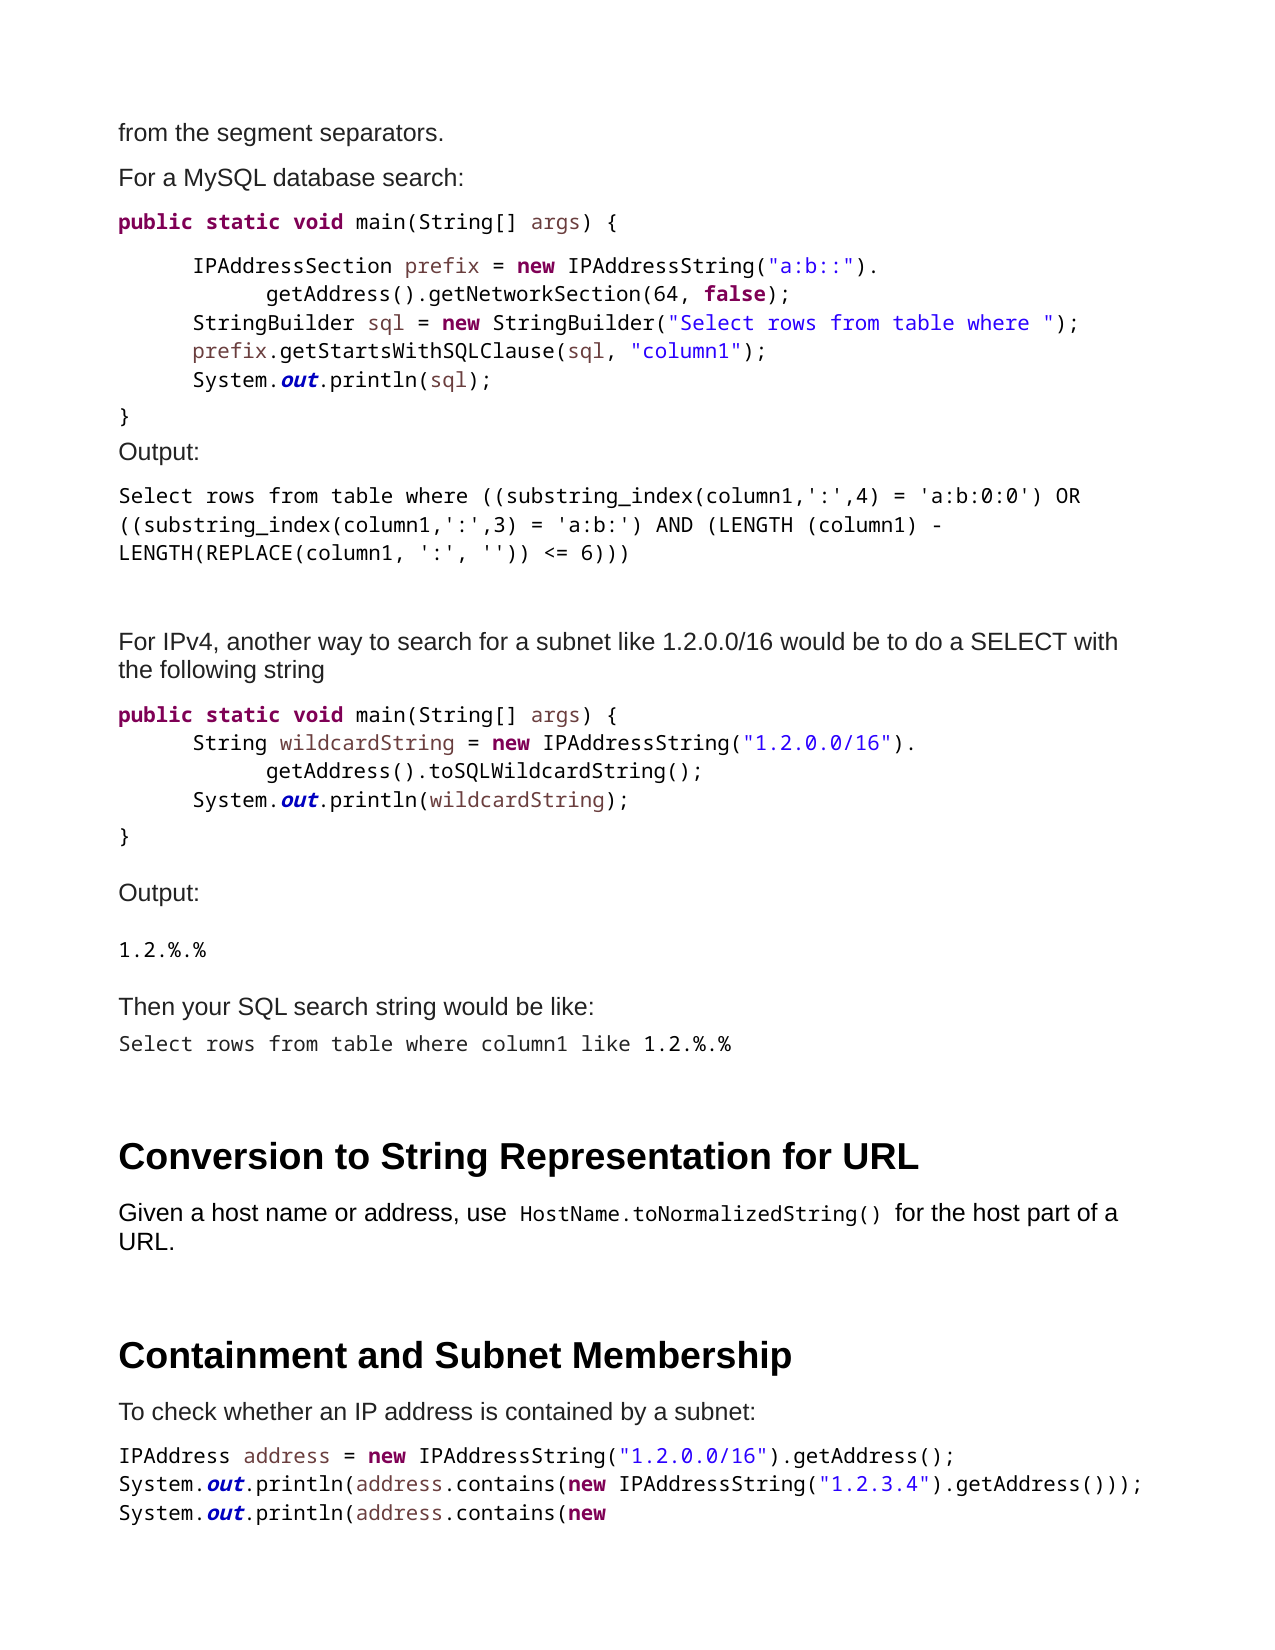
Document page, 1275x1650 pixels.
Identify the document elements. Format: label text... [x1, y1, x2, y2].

text For a MySQL database search: [118, 162, 1157, 191]
text Output: [118, 437, 1157, 466]
text For IPv4, another way to search for a subnet like 1.2.0.0/16 would be to do a SELECT with the following string [118, 627, 1157, 684]
text public static void main(String[] args) { [118, 207, 1157, 235]
text Output: [118, 878, 1157, 907]
text } [118, 821, 1157, 850]
text 1.2.%.% [118, 935, 1157, 964]
text Given a host name or address, use HostName.toNormalizedString() for the host part of a URL. [118, 1197, 1157, 1256]
text public static void main(String[] args) { String wildcardString = new IPAddressString("1.2.0.0/16"). getAddress().toSQLWildcardString(); System.out.println(wildcardString); [118, 700, 1157, 813]
subtitle Containment and Subnet Membership [118, 1333, 1157, 1376]
text Select rows from table where ((substring_index(column1,':',4) = 'a:b:0:0') OR ((substring_index(column1,':',3) = 'a:b:') AND (LENGTH (column1) - LENGTH(REPLACE(column1, ':', '')) <= 6))) [118, 482, 1157, 567]
subtitle Conversion to String Representation for URL [118, 1134, 1157, 1177]
text IPAddress address = new IPAddressString("1.2.0.0/16").getAddress(); System.out.println(address.contains(new IPAddressString("1.2.3.4").getAddress())); System.out.println(address.contains(new [118, 1441, 1157, 1526]
text } [118, 401, 1157, 429]
text from the segment separators. [118, 118, 1157, 147]
text Select rows from table where column1 like 1.2.%.% [118, 1029, 1157, 1057]
text To check whether an IP address is contained by a subnet: [118, 1396, 1157, 1425]
text IPAddressSection prefix = new IPAddressString("a:b::"). getAddress().getNetworkSection(64, false); StringBuilder sql = new StringBuilder("Select rows from table where "); prefix.getStartsWithSQLClause(sql, "column1"); System.out.println(sql); [118, 251, 1157, 393]
text Then your SQL search string would be like: [118, 992, 1157, 1021]
